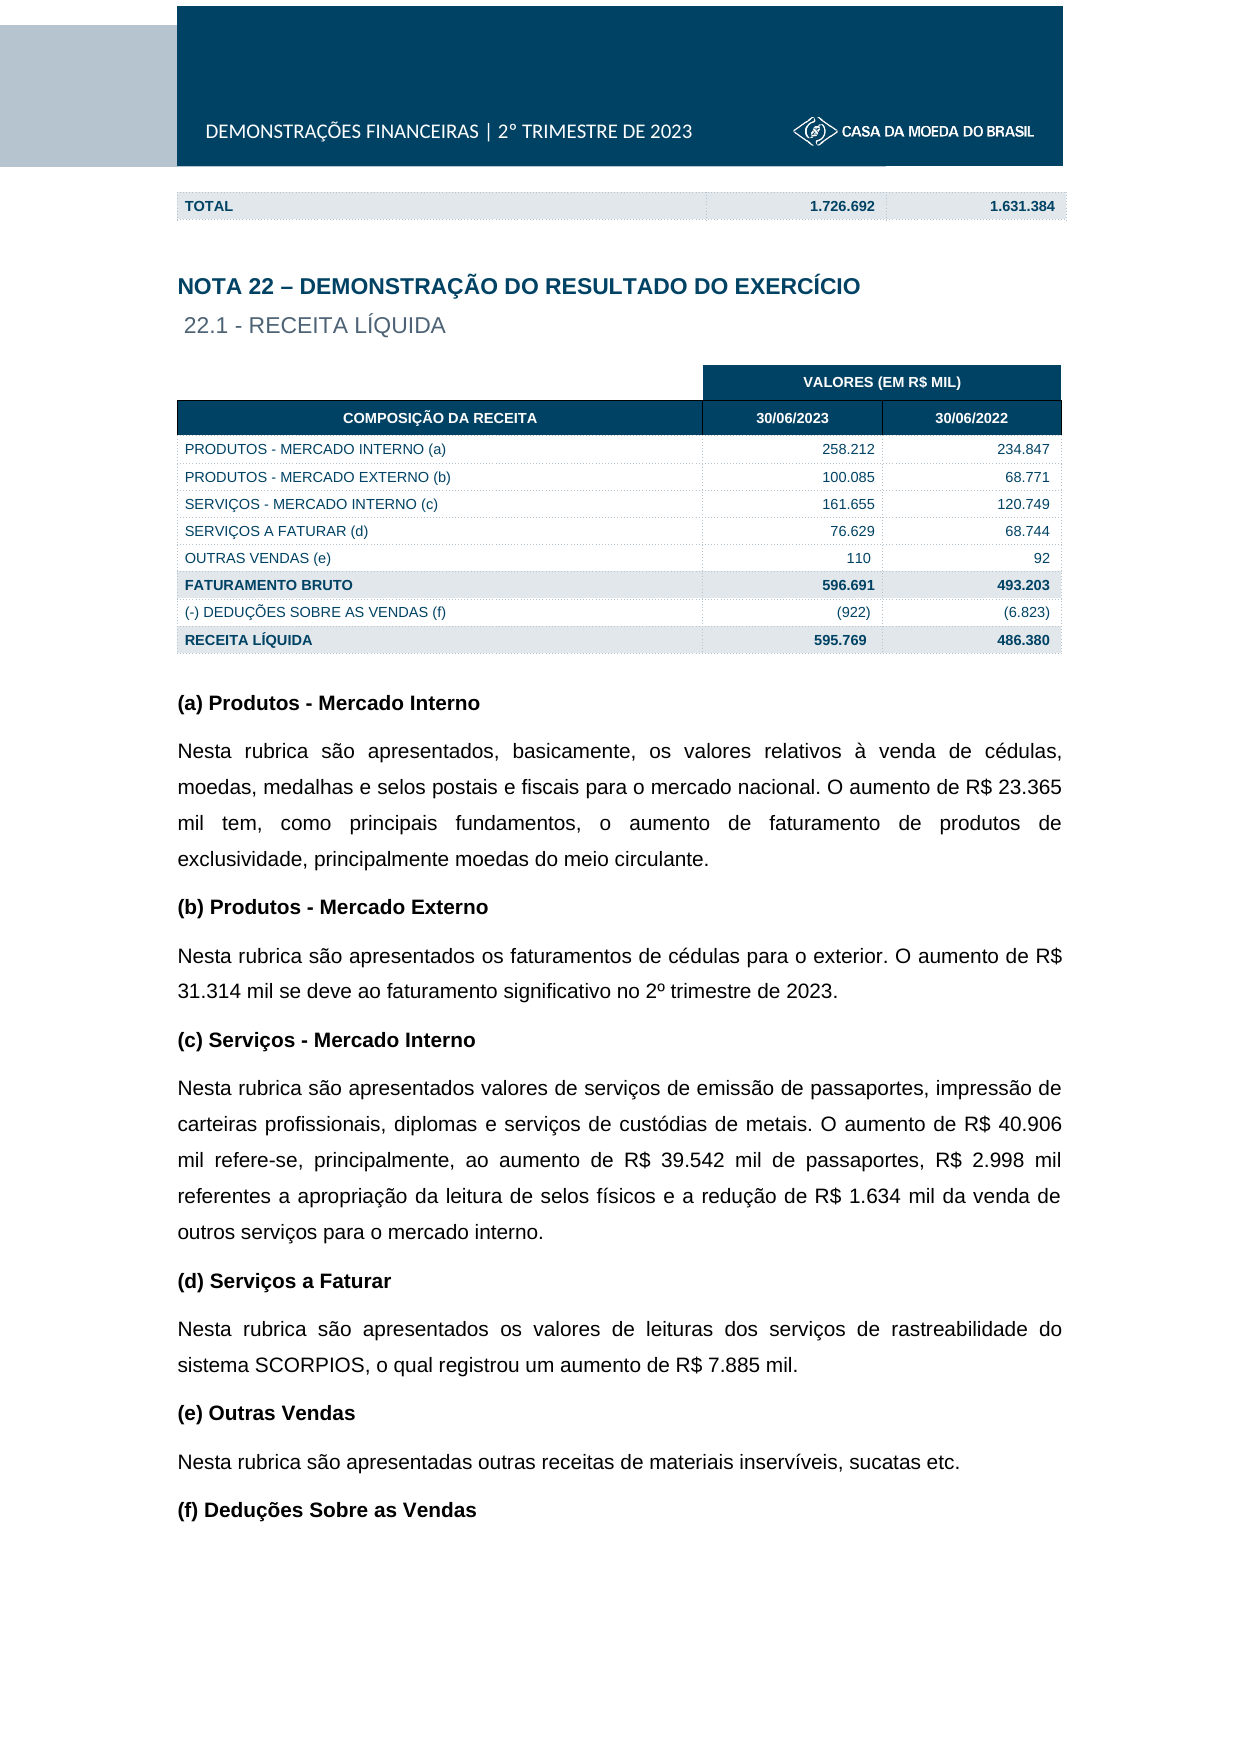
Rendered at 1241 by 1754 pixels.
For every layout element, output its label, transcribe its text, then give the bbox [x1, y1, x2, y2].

table_cell 258.212 [703, 435, 882, 462]
table_cell 493.203 [882, 571, 1061, 598]
table_cell 1.631.384 [886, 192, 1066, 219]
table_cell 30/06/2022 [883, 401, 1061, 435]
table_cell 68.771 [882, 463, 1061, 490]
table_cell 234.847 [882, 435, 1061, 462]
table_cell RECEITA LÍQUIDA [177, 626, 703, 653]
table_cell COMPOSIÇÃO DA RECEITA [178, 401, 702, 435]
text (a) Produtos - Mercado Interno [177, 690, 1063, 714]
table_cell 486.380 [882, 626, 1061, 653]
table_header [177, 365, 703, 400]
table_cell 1.726.692 [706, 192, 886, 219]
text (b) Produtos - Mercado Externo [177, 895, 1063, 919]
text (d) Serviços a Faturar [177, 1268, 1063, 1292]
table_cell (6.823) [882, 599, 1061, 626]
text (f) Deduções Sobre as Vendas [177, 1498, 1063, 1522]
text Nesta rubrica são apresentados valores de serviços de emissão de passaportes, impressão de carteiras profissionais, diplomas e serviços de custódias de metais. O aumento de R$ 40.906 mil refere-se, principalmente, ao aumento de R$ 39.542 mil de passaportes, R$ 2.998 mil referentes a apropriação da leitura de selos físicos e a redução de R$ 1.634 mil da venda de outros serviços para o mercado interno. [177, 1076, 1063, 1244]
text (c) Serviços - Mercado Interno [177, 1028, 1063, 1052]
text Nesta rubrica são apresentados os faturamentos de cédulas para o exterior. O aumento de R$ 31.314 mil se deve ao faturamento significativo no 2º trimestre de 2023. [177, 943, 1063, 1003]
text 22.1 - RECEITA LÍQUIDA [177, 312, 1063, 339]
text Nesta rubrica são apresentados, basicamente, os valores relativos à venda de cédulas, moedas, medalhas e selos postais e fiscais para o mercado nacional. O aumento de R$ 23.365 mil tem, como principais fundamentos, o aumento de faturamento de produtos de exclusividade, principalmente moedas do meio circulante. [177, 739, 1063, 871]
table_cell (922) [703, 599, 882, 626]
table_cell 92 [882, 544, 1061, 571]
table_cell 120.749 [882, 490, 1061, 517]
table_header VALORES (EM R$ MIL) [703, 365, 1061, 400]
subtitle NOTA 22 – DEMONSTRAÇÃO DO RESULTADO DO EXERCÍCIO [177, 273, 1063, 299]
table_cell 68.744 [882, 517, 1061, 544]
table_cell SERVIÇOS A FATURAR (d) [177, 517, 703, 544]
table_cell 595.769 [703, 626, 882, 653]
table_cell 100.085 [703, 463, 882, 490]
table_cell TOTAL [177, 192, 706, 219]
text Nesta rubrica são apresentados os valores de leituras dos serviços de rastreabilidade do sistema SCORPIOS, o qual registrou um aumento de R$ 7.885 mil. [177, 1317, 1063, 1377]
table_cell PRODUTOS - MERCADO EXTERNO (b) [177, 463, 703, 490]
table_cell OUTRAS VENDAS (e) [177, 544, 703, 571]
table_cell PRODUTOS - MERCADO INTERNO (a) [177, 435, 703, 462]
table_cell FATURAMENTO BRUTO [177, 571, 703, 598]
table_cell 76.629 [703, 517, 882, 544]
table_cell 30/06/2023 [703, 401, 882, 435]
table_cell 161.655 [703, 490, 882, 517]
table_cell 110 [703, 544, 882, 571]
table_cell (-) DEDUÇÕES SOBRE AS VENDAS (f) [177, 599, 703, 626]
table_cell 596.691 [703, 571, 882, 598]
text (e) Outras Vendas [177, 1401, 1063, 1425]
text Nesta rubrica são apresentadas outras receitas de materiais inservíveis, sucatas etc. [177, 1450, 1063, 1474]
table_cell SERVIÇOS - MERCADO INTERNO (c) [177, 490, 703, 517]
